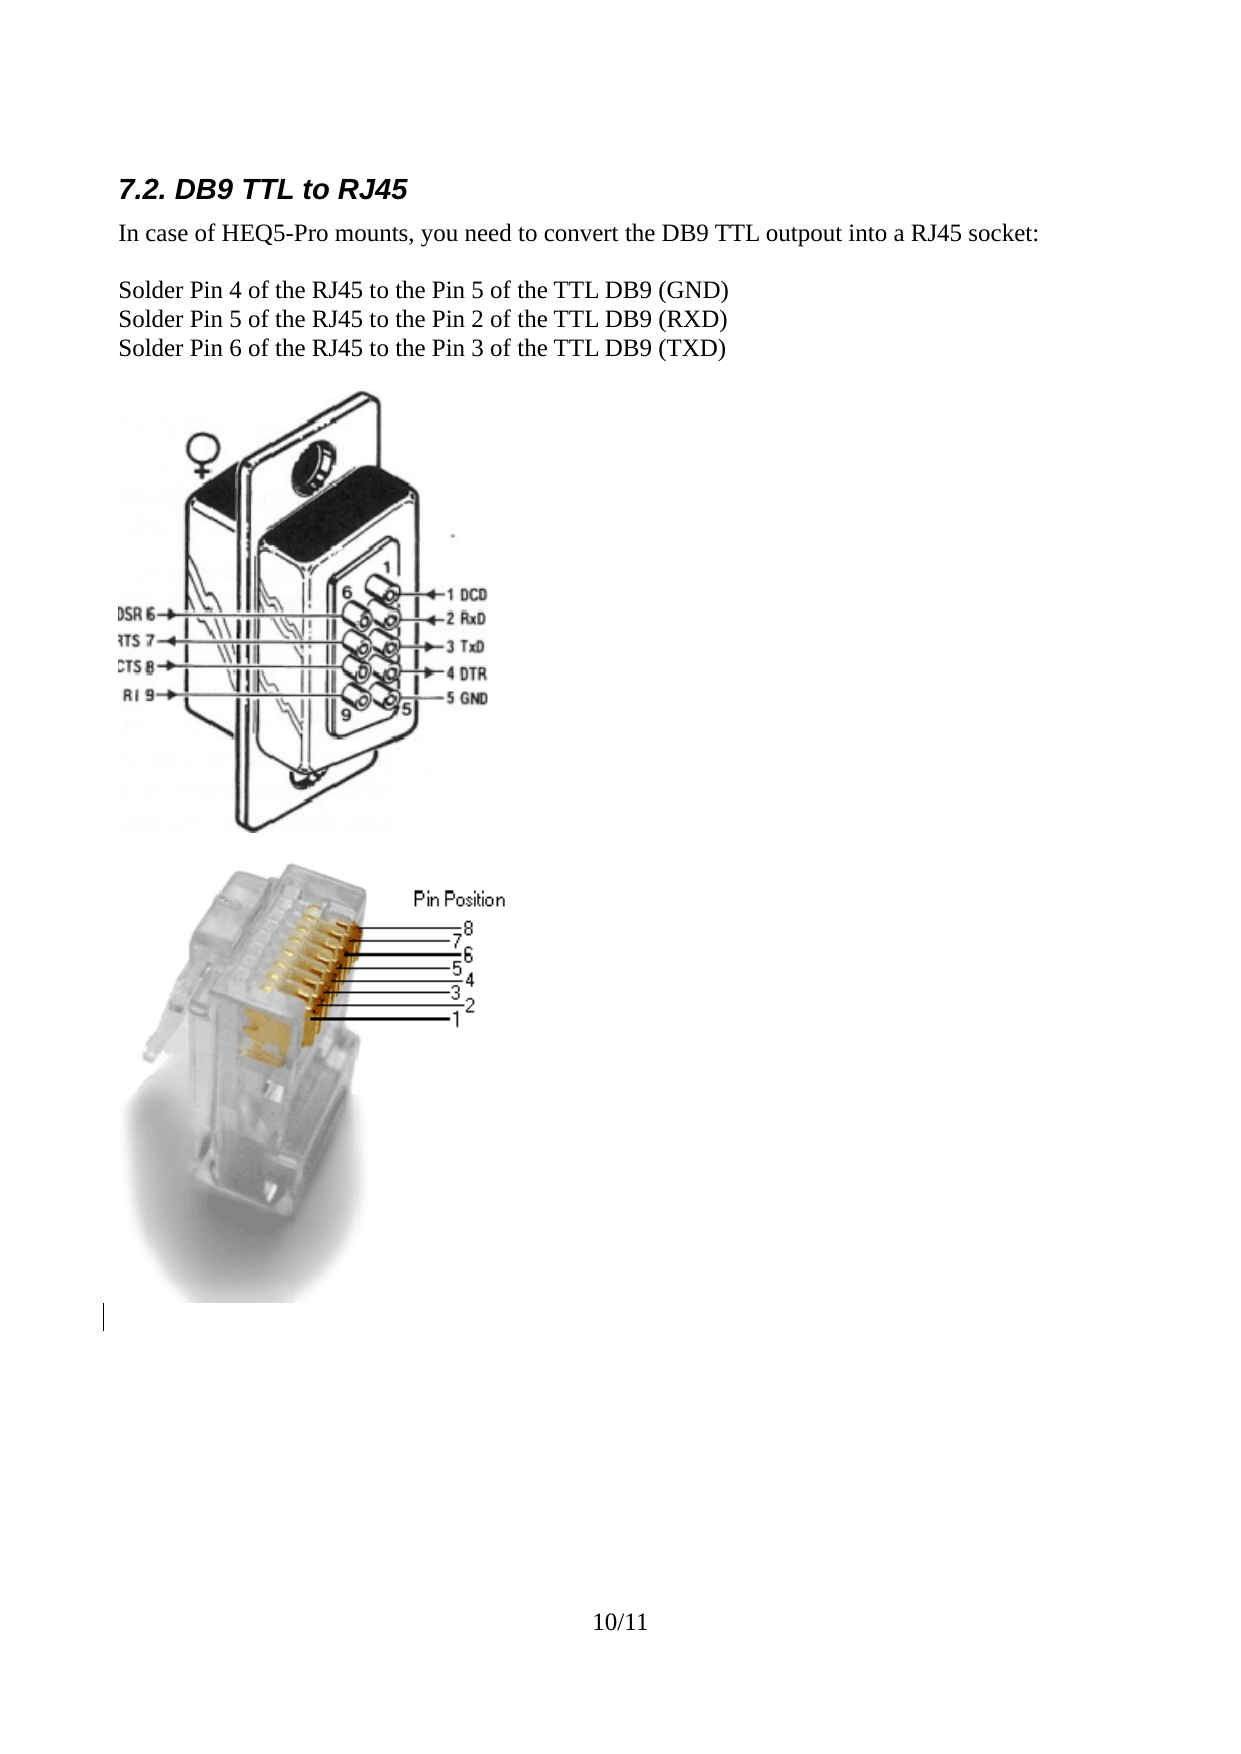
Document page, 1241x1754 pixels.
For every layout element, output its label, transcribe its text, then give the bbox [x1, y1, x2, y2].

subtitle 7.2. DB9 TTL to RJ45 [118, 172, 1122, 205]
text In case of HEQ5-Pro mounts, you need to convert the DB9 TTL outpout into a RJ45 socket: [118, 218, 1122, 247]
text Solder Pin 4 of the RJ45 to the Pin 5 of the TTL DB9 (GND) Solder Pin 5 of the RJ45 to the Pin 2 of the TTL DB9 (RXD) Solder Pin 6 of the RJ45 to the Pin 3 of the TTL DB9 (TXD) [118, 275, 1122, 362]
